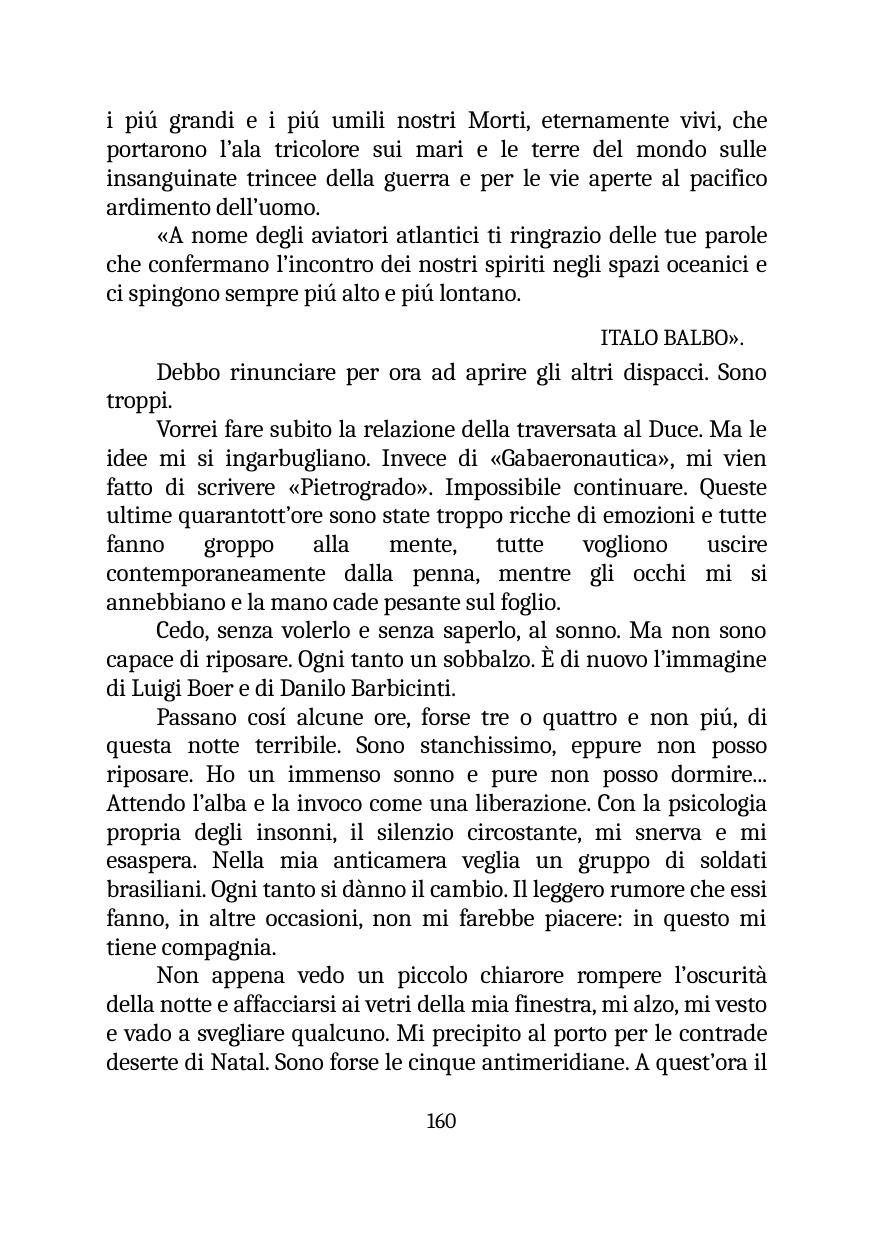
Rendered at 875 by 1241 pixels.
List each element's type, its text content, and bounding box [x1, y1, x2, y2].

text Vorrei fare subito la relazione della traversata al Duce. Ma le idee mi si ingarbugliano. Invece di «Gabaeronautica», mi vien fatto di scrivere «Pietrogrado». Impossibile continuare. Queste ultime quarantott’ore sono state troppo ricche di emozioni e tutte fanno groppo alla mente, tutte vogliono uscire contemporaneamente dalla penna, mentre gli occhi mi si annebbiano e la mano cade pesante sul foglio. [106, 415, 768, 616]
text «A nome degli aviatori atlantici ti ringrazio delle tue parole che confermano l’incontro dei nostri spiriti negli spazi oceanici e ci spingono sempre piú alto e piú lontano. [106, 221, 768, 307]
text ITALO BALBO». [106, 325, 744, 352]
text Debbo rinunciare per ora ad aprire gli altri dispacci. Sono troppi. [106, 357, 768, 415]
text Passano cosí alcune ore, forse tre o quattro e non piú, di questa notte terribile. Sono stanchissimo, eppure non posso riposare. Ho un immenso sonno e pure non posso dormire... Attendo l’alba e la invoco come una liberazione. Con la psicologia propria degli insonni, il silenzio circostante, mi snerva e mi esaspera. Nella mia anticamera veglia un gruppo di soldati brasiliani. Ogni tanto si dànno il cambio. Il leggero rumore che essi fanno, in altre occasioni, non mi farebbe piacere: in questo mi tiene compagnia. [106, 702, 768, 961]
text Non appena vedo un piccolo chiarore rompere l’oscurità della notte e affacciarsi ai vetri della mia finestra, mi alzo, mi vesto e vado a svegliare qualcuno. Mi precipito al porto per le contrade deserte di Natal. Sono forse le cinque antimeridiane. A quest’ora il [106, 961, 768, 1076]
text i piú grandi e i piú umili nostri Morti, eternamente vivi, che portarono l’ala tricolore sui mari e le terre del mondo sulle insanguinate trincee della guerra e per le vie aperte al pacifico ardimento dell’uomo. [106, 106, 768, 221]
text Cedo, senza volerlo e senza saperlo, al sonno. Ma non sono capace di riposare. Ogni tanto un sobbalzo. È di nuovo l’immagine di Luigi Boer e di Danilo Barbicinti. [106, 616, 768, 702]
